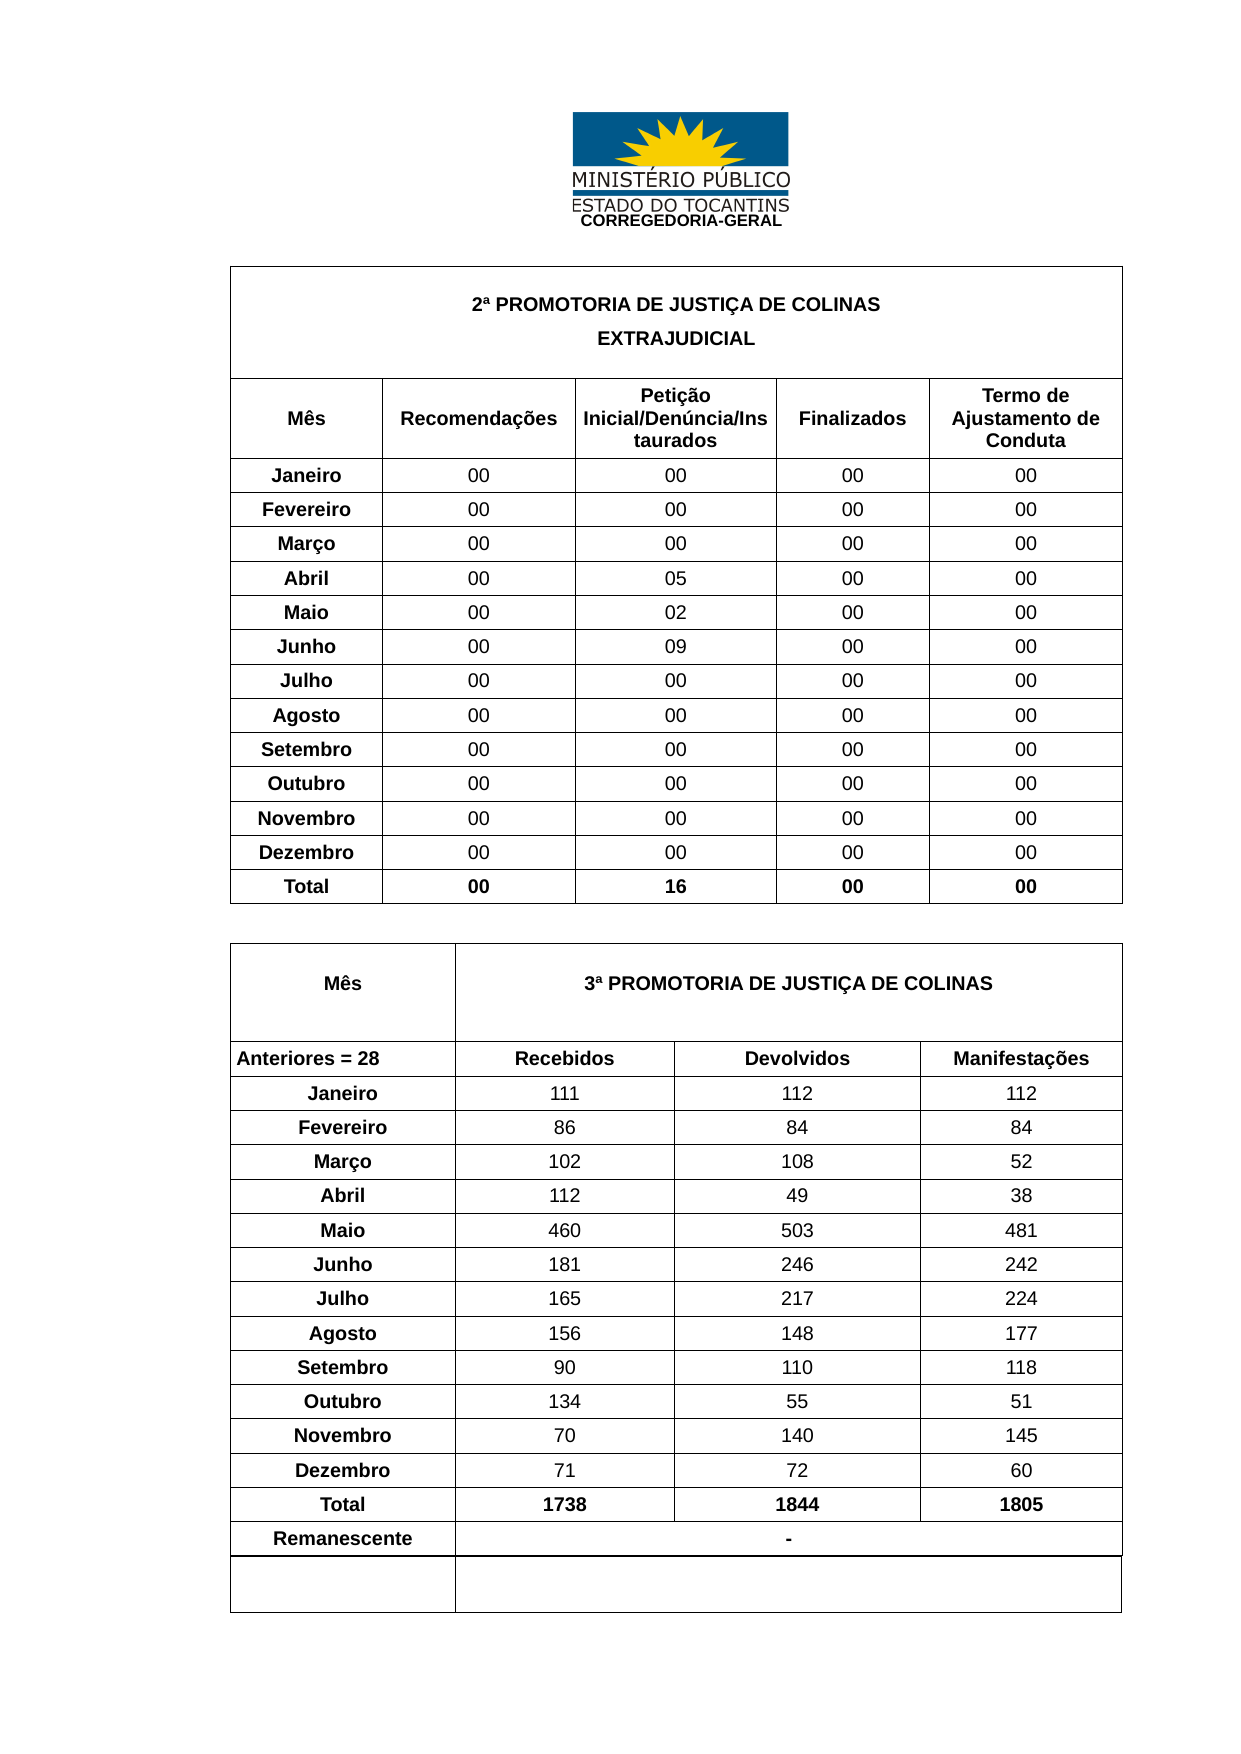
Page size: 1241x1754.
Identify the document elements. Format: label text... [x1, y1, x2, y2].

table_cell Recebidos [456, 1042, 674, 1076]
table_header [456, 1557, 1121, 1612]
table_cell 02 [576, 596, 776, 629]
table_header [231, 1557, 455, 1612]
table_cell 00 [576, 493, 776, 526]
table_cell 51 [921, 1385, 1122, 1418]
table_cell Março [231, 527, 382, 561]
table_cell 70 [456, 1419, 674, 1453]
table_cell 111 [456, 1077, 674, 1110]
table_cell 00 [930, 493, 1122, 526]
table_cell Maio [231, 596, 382, 629]
table_cell Termo de Ajustamento de Conduta [930, 379, 1122, 458]
table_cell 00 [930, 630, 1122, 663]
table_cell 1805 [921, 1488, 1122, 1521]
table_cell Janeiro [231, 459, 382, 492]
table_cell 00 [777, 699, 929, 732]
table_cell 00 [777, 596, 929, 629]
table_cell 481 [921, 1214, 1122, 1247]
table_cell 84 [921, 1111, 1122, 1144]
table_cell Outubro [231, 1385, 455, 1418]
table_cell 00 [383, 459, 575, 492]
table_cell 00 [383, 562, 575, 595]
table_cell 00 [576, 802, 776, 835]
table_cell 16 [576, 870, 776, 903]
table_cell 49 [675, 1180, 920, 1213]
table_cell 460 [456, 1214, 674, 1247]
table_cell Novembro [231, 802, 382, 835]
table_cell 00 [930, 870, 1122, 903]
table_cell 00 [576, 527, 776, 561]
table_cell 00 [576, 459, 776, 492]
table_cell 71 [456, 1454, 674, 1487]
table_cell 118 [921, 1351, 1122, 1384]
table_cell 00 [383, 733, 575, 766]
table_cell 217 [675, 1282, 920, 1316]
table_cell Fevereiro [231, 493, 382, 526]
table_cell 86 [456, 1111, 674, 1144]
table_cell 110 [675, 1351, 920, 1384]
table_cell 00 [777, 767, 929, 801]
table_cell 00 [777, 459, 929, 492]
table_cell 102 [456, 1145, 674, 1178]
table_cell 00 [383, 630, 575, 663]
table_cell 165 [456, 1282, 674, 1316]
table_cell Remanescente [231, 1522, 455, 1555]
table_cell Novembro [231, 1419, 455, 1453]
table_header 3ª PROMOTORIA DE JUSTIÇA DE COLINAS [456, 944, 1122, 1041]
table_cell Mês [231, 379, 382, 458]
table_cell 60 [921, 1454, 1122, 1487]
table_cell Maio [231, 1214, 455, 1247]
table_cell Janeiro [231, 1077, 455, 1110]
table_cell Outubro [231, 767, 382, 801]
table_cell Agosto [231, 699, 382, 732]
table_cell Junho [231, 630, 382, 663]
table_cell 503 [675, 1214, 920, 1247]
table_cell 38 [921, 1180, 1122, 1213]
table_header 2ª PROMOTORIA DE JUSTIÇA DE COLINAS EXTRAJUDICIAL [231, 267, 1122, 378]
table_cell - [456, 1522, 1122, 1555]
table_cell Manifestações [921, 1042, 1122, 1076]
table_cell 00 [930, 836, 1122, 869]
table_cell 246 [675, 1248, 920, 1281]
table_cell 177 [921, 1317, 1122, 1350]
table_cell Setembro [231, 1351, 455, 1384]
table_cell 00 [777, 836, 929, 869]
table_cell 72 [675, 1454, 920, 1487]
table_cell 156 [456, 1317, 674, 1350]
table_cell Fevereiro [231, 1111, 455, 1144]
table_cell 00 [383, 870, 575, 903]
table_cell Dezembro [231, 1454, 455, 1487]
table_cell 00 [576, 767, 776, 801]
table_cell 00 [383, 665, 575, 698]
table_cell Recomendações [383, 379, 575, 458]
table_cell 90 [456, 1351, 674, 1384]
table_cell 00 [383, 699, 575, 732]
table_cell 181 [456, 1248, 674, 1281]
table_cell Março [231, 1145, 455, 1178]
table_cell Setembro [231, 733, 382, 766]
table_cell 134 [456, 1385, 674, 1418]
table_cell Finalizados [777, 379, 929, 458]
table_cell 84 [675, 1111, 920, 1144]
table_cell Junho [231, 1248, 455, 1281]
table_cell 00 [777, 527, 929, 561]
table_cell 140 [675, 1419, 920, 1453]
table_cell 145 [921, 1419, 1122, 1453]
table_cell 00 [383, 493, 575, 526]
table_cell Anteriores = 28 [231, 1042, 455, 1076]
table_cell 112 [921, 1077, 1122, 1110]
table_cell 00 [576, 699, 776, 732]
table_cell Total [231, 1488, 455, 1521]
table_cell 00 [777, 630, 929, 663]
table_cell 00 [383, 767, 575, 801]
table_cell Devolvidos [675, 1042, 920, 1076]
table_cell 00 [930, 459, 1122, 492]
table_cell 52 [921, 1145, 1122, 1178]
table_cell 148 [675, 1317, 920, 1350]
table_cell 224 [921, 1282, 1122, 1316]
table_cell 00 [777, 733, 929, 766]
table_cell 09 [576, 630, 776, 663]
table_cell 55 [675, 1385, 920, 1418]
table_cell Abril [231, 562, 382, 595]
table_cell Agosto [231, 1317, 455, 1350]
table_cell 00 [383, 596, 575, 629]
table_cell 242 [921, 1248, 1122, 1281]
picture [572, 112, 790, 212]
table_cell 00 [777, 802, 929, 835]
table_cell Dezembro [231, 836, 382, 869]
table_cell 00 [576, 733, 776, 766]
table_cell 00 [576, 836, 776, 869]
table_cell 00 [383, 802, 575, 835]
table_cell 00 [777, 665, 929, 698]
table_cell 112 [456, 1180, 674, 1213]
table_cell 00 [930, 699, 1122, 732]
table_cell Total [231, 870, 382, 903]
table_cell 00 [930, 527, 1122, 561]
table_cell 00 [383, 527, 575, 561]
table_cell 00 [576, 665, 776, 698]
table_cell Abril [231, 1180, 455, 1213]
table_cell 00 [777, 870, 929, 903]
table_cell 112 [675, 1077, 920, 1110]
table_cell 05 [576, 562, 776, 595]
table_cell 00 [777, 562, 929, 595]
table_cell 00 [930, 665, 1122, 698]
table_cell 00 [930, 802, 1122, 835]
table_cell 00 [930, 596, 1122, 629]
table_cell Petição Inicial/Denúncia/Instaurados [576, 379, 776, 458]
table_cell 1738 [456, 1488, 674, 1521]
table_cell 1844 [675, 1488, 920, 1521]
table_cell 108 [675, 1145, 920, 1178]
table_cell Julho [231, 1282, 455, 1316]
table_header Mês [231, 944, 455, 1041]
table_cell 00 [930, 562, 1122, 595]
table_cell Julho [231, 665, 382, 698]
table_cell 00 [383, 836, 575, 869]
table_cell 00 [930, 767, 1122, 801]
table_cell 00 [777, 493, 929, 526]
table_cell 00 [930, 733, 1122, 766]
